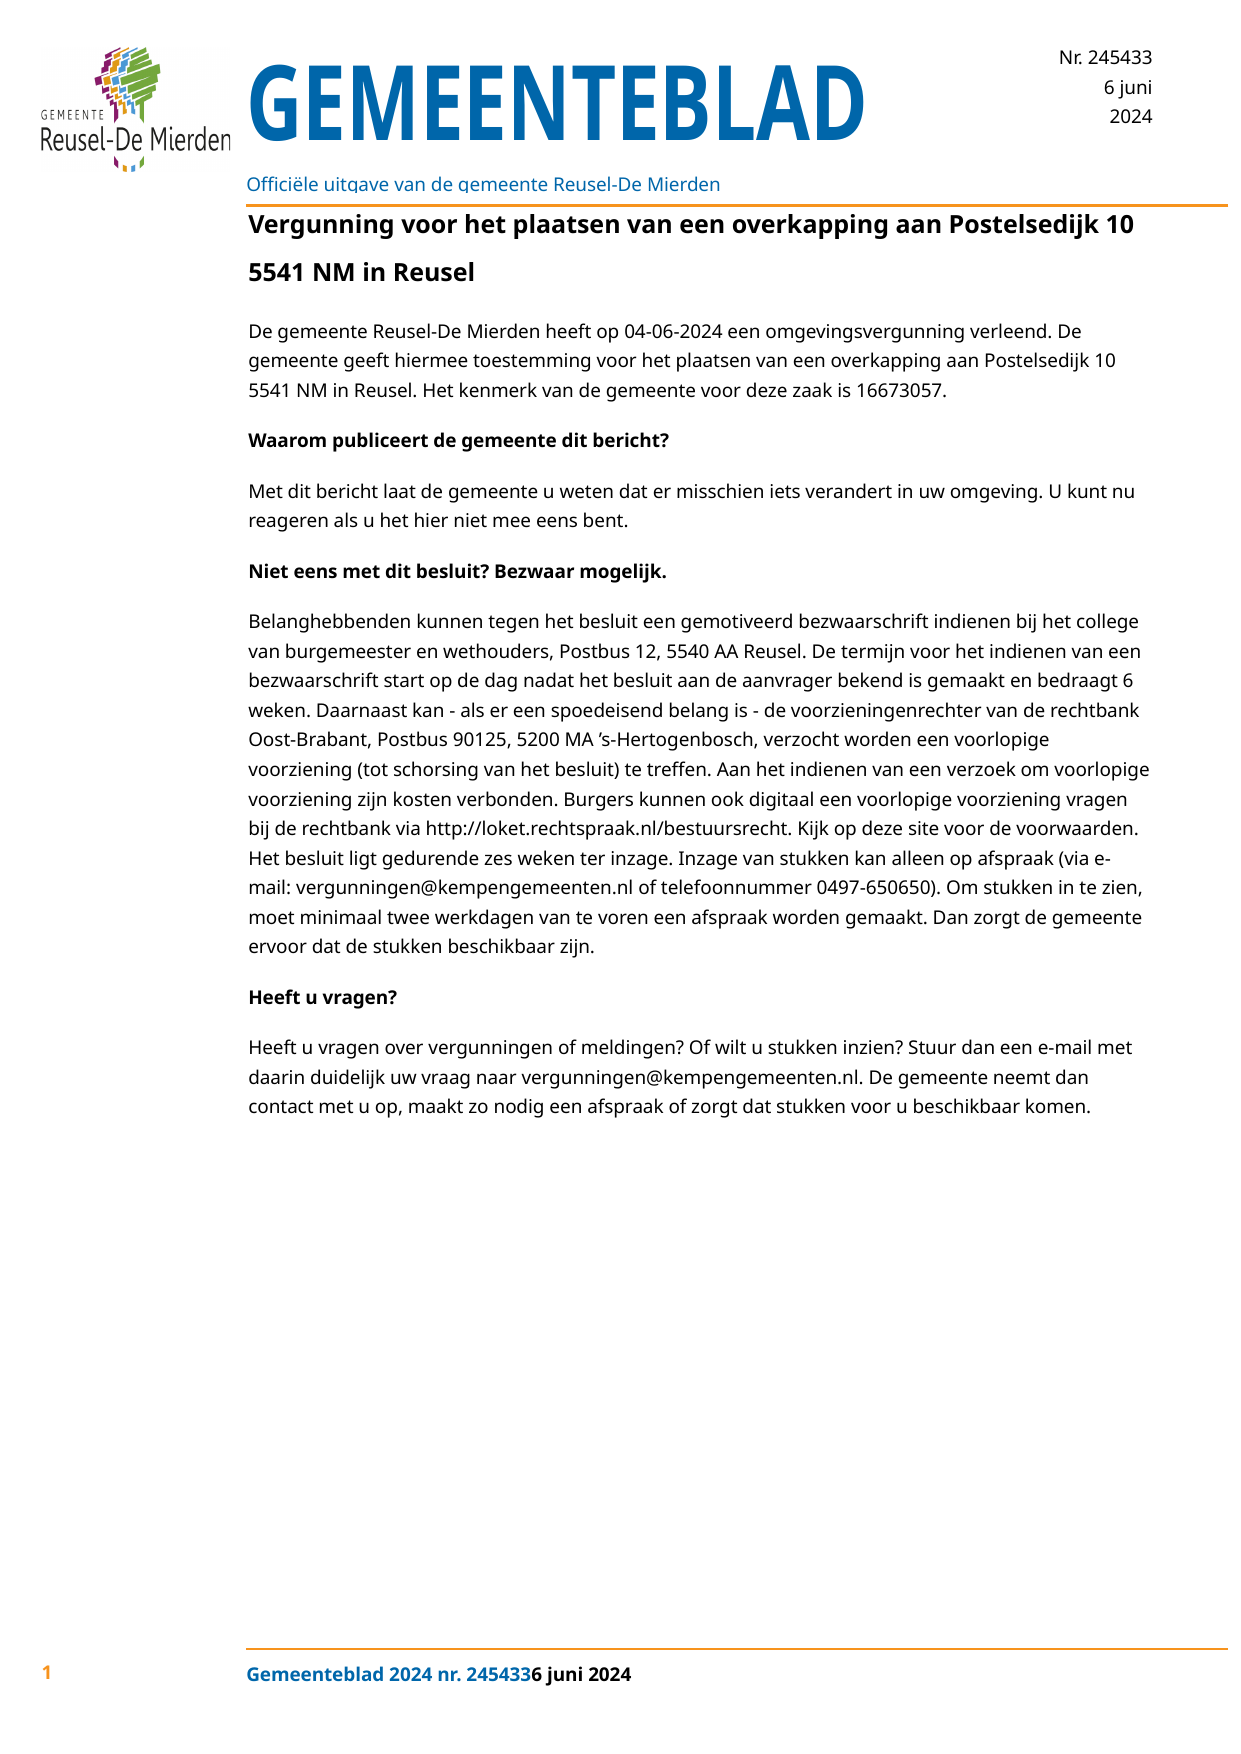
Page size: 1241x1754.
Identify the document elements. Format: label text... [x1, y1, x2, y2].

text Heeft u vragen? [248, 984, 1152, 1010]
text Niet eens met dit besluit? Bezwaar mogelijk. [248, 558, 1152, 584]
text Heeft u vragen over vergunningen of meldingen? Of wilt u stukken inzien? Stuur dan een e-mail met daarin duidelijk uw vraag naar vergunningen@kempengemeenten.nl. De gemeente neemt dan contact met u op, maakt zo nodig een afspraak of zorgt dat stukken voor u beschikbaar komen. [248, 1034, 1152, 1119]
text Belanghebbenden kunnen tegen het besluit een gemotiveerd bezwaarschrift indienen bij het college van burgemeester en wethouders, Postbus 12, 5540 AA Reusel. De termijn voor het indienen van een bezwaarschrift start op de dag nadat het besluit aan de aanvrager bekend is gemaakt en bedraagt 6 weken. Daarnaast kan - als er een spoedeisend belang is - de voorzieningenrechter van de rechtbank Oost-Brabant, Postbus 90125, 5200 MA ’s-Hertogenbosch, verzocht worden een voorlopige voorziening (tot schorsing van het besluit) te treffen. Aan het indienen van een verzoek om voorlopige voorziening zijn kosten verbonden. Burgers kunnen ook digitaal een voorlopige voorziening vragen bij de rechtbank via http://loket.rechtspraak.nl/bestuursrecht. Kijk op deze site voor de voorwaarden. Het besluit ligt gedurende zes weken ter inzage. Inzage van stukken kan alleen op afspraak (via e-mail: vergunningen@kempengemeenten.nl of telefoonnummer 0497-650650). Om stukken in te zien, moet minimaal twee werkdagen van te voren een afspraak worden gemaakt. Dan zorgt de gemeente ervoor dat de stukken beschikbaar zijn. [248, 608, 1152, 959]
picture [41, 47, 231, 172]
text Vergunning voor het plaatsen van een overkapping aan Postelsedijk 10 5541 NM in Reusel [248, 207, 1152, 288]
text De gemeente Reusel-De Mierden heeft op 04-06-2024 een omgevingsvergunning verleend. De gemeente geeft hiermee toestemming voor het plaatsen van een overkapping aan Postelsedijk 10 5541 NM in Reusel. Het kenmerk van de gemeente voor deze zaak is 16673057. [248, 318, 1152, 403]
text Met dit bericht laat de gemeente u weten dat er misschien iets verandert in uw omgeving. U kunt nu reageren als u het hier niet mee eens bent. [248, 478, 1152, 533]
text Waarom publiceert de gemeente dit bericht? [248, 427, 1152, 453]
